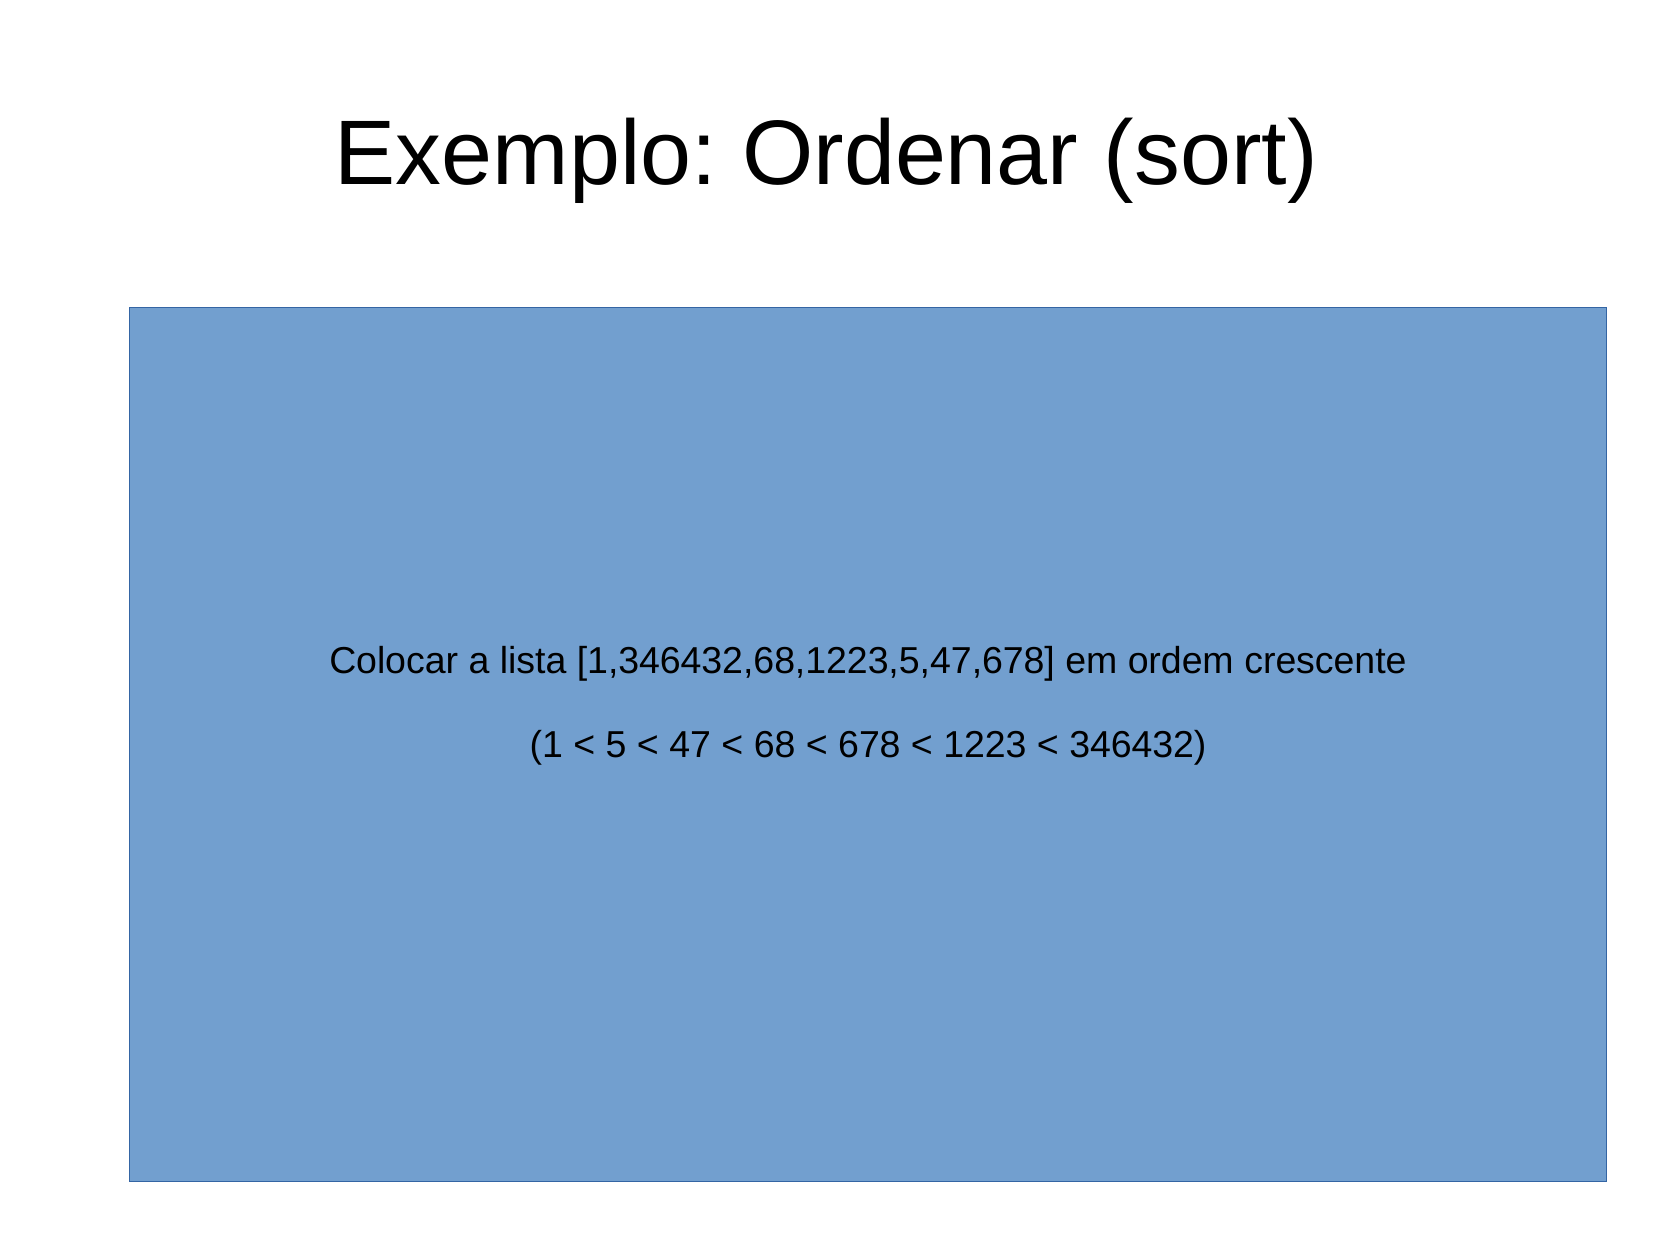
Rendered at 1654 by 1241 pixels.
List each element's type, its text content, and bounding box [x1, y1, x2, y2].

text_box Colocar a lista [1,346432,68,1223,5,47,678] em ordem crescente (1 < 5 < 47 < 68 < 678 < 1223 < 346432) [129, 307, 1607, 1182]
title Exemplo: Ordenar (sort) [82, 49, 1571, 257]
